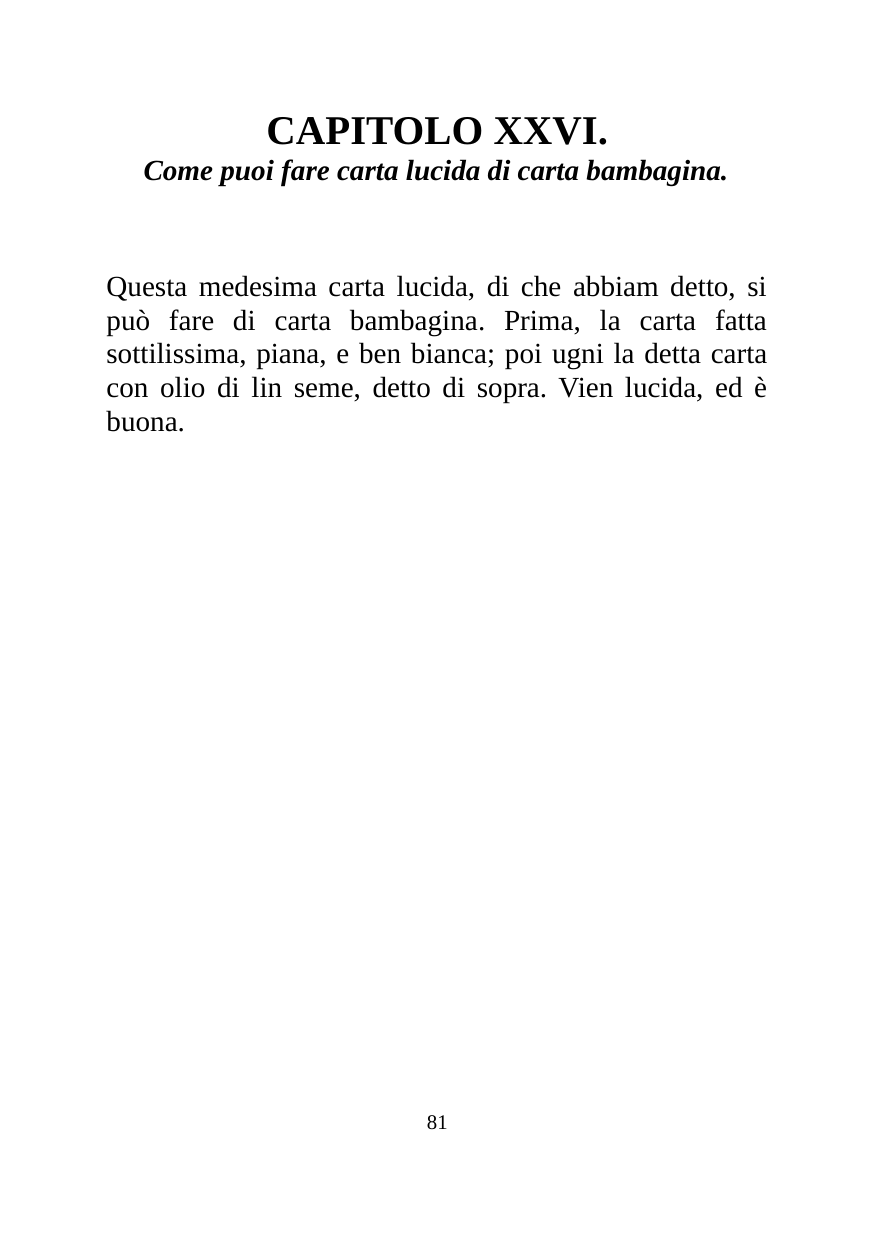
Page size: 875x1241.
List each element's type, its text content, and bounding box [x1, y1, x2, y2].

subtitle CAPITOLO XXVI. Come puoi fare carta lucida di carta bambagina. [106, 106, 768, 187]
text Questa medesima carta lucida, di che abbiam detto, si può fare di carta bambagina. Prima, la carta fatta sottilissima, piana, e ben bianca; poi ugni la detta carta con olio di lin seme, detto di sopra. Vien lucida, ed è buona. [106, 269, 768, 437]
